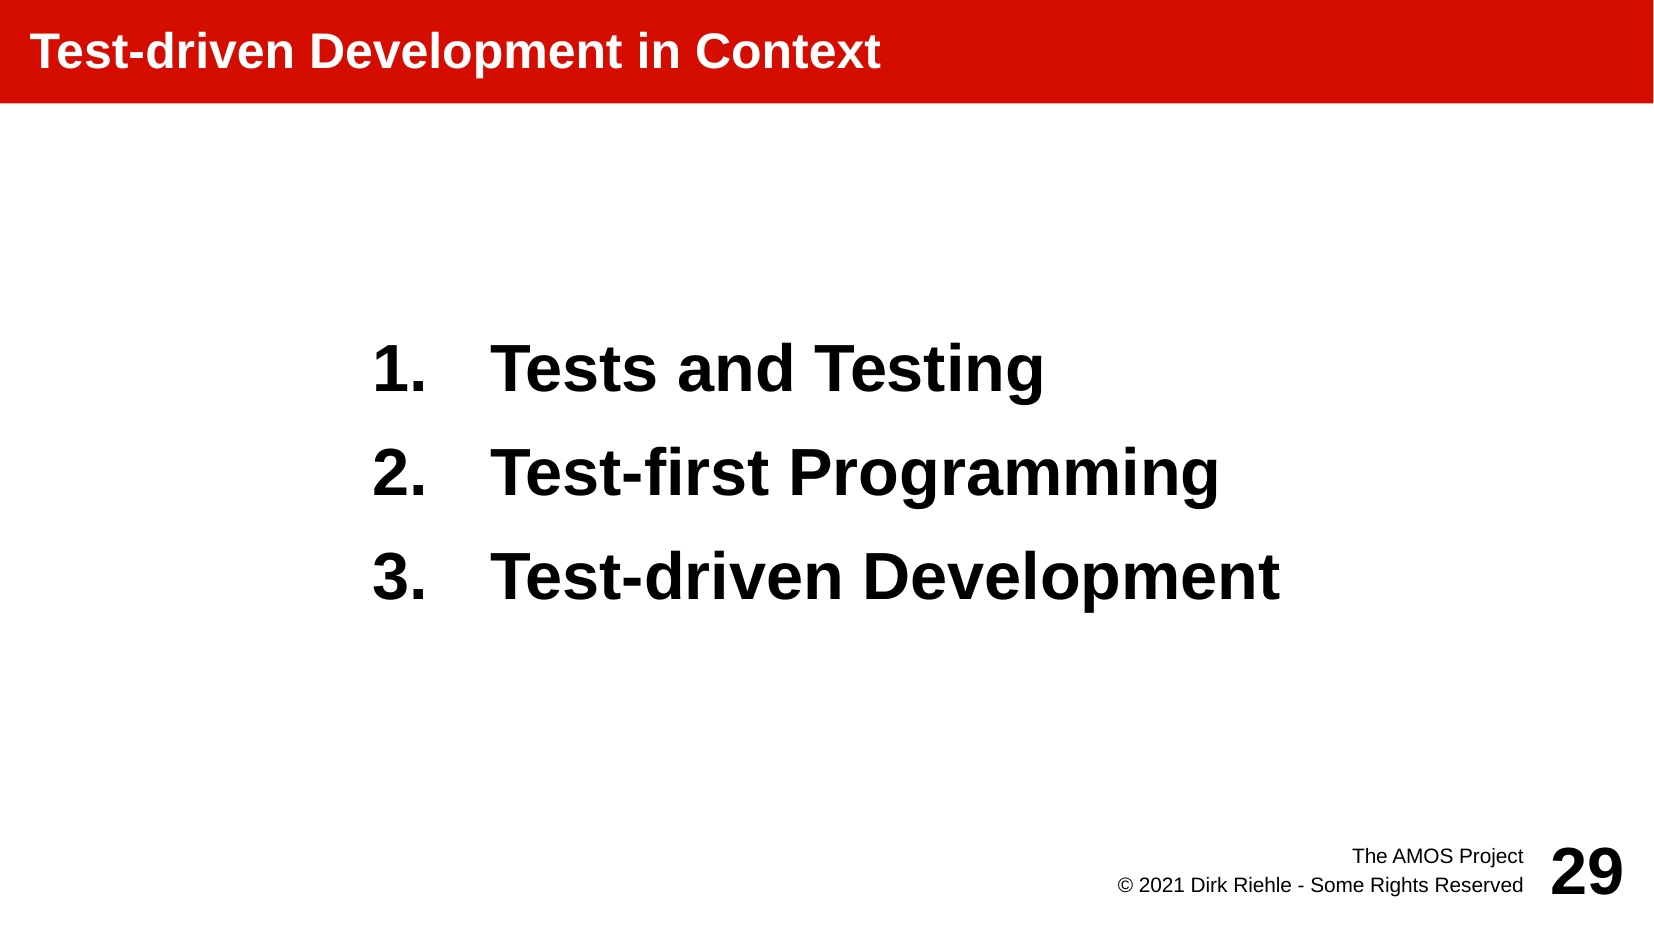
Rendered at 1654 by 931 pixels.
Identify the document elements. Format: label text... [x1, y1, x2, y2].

subtitle Tests and Testing Test-first Programming Test-driven Development [29, 132, 1625, 813]
title Test-driven Development in Context [0, 0, 1654, 104]
